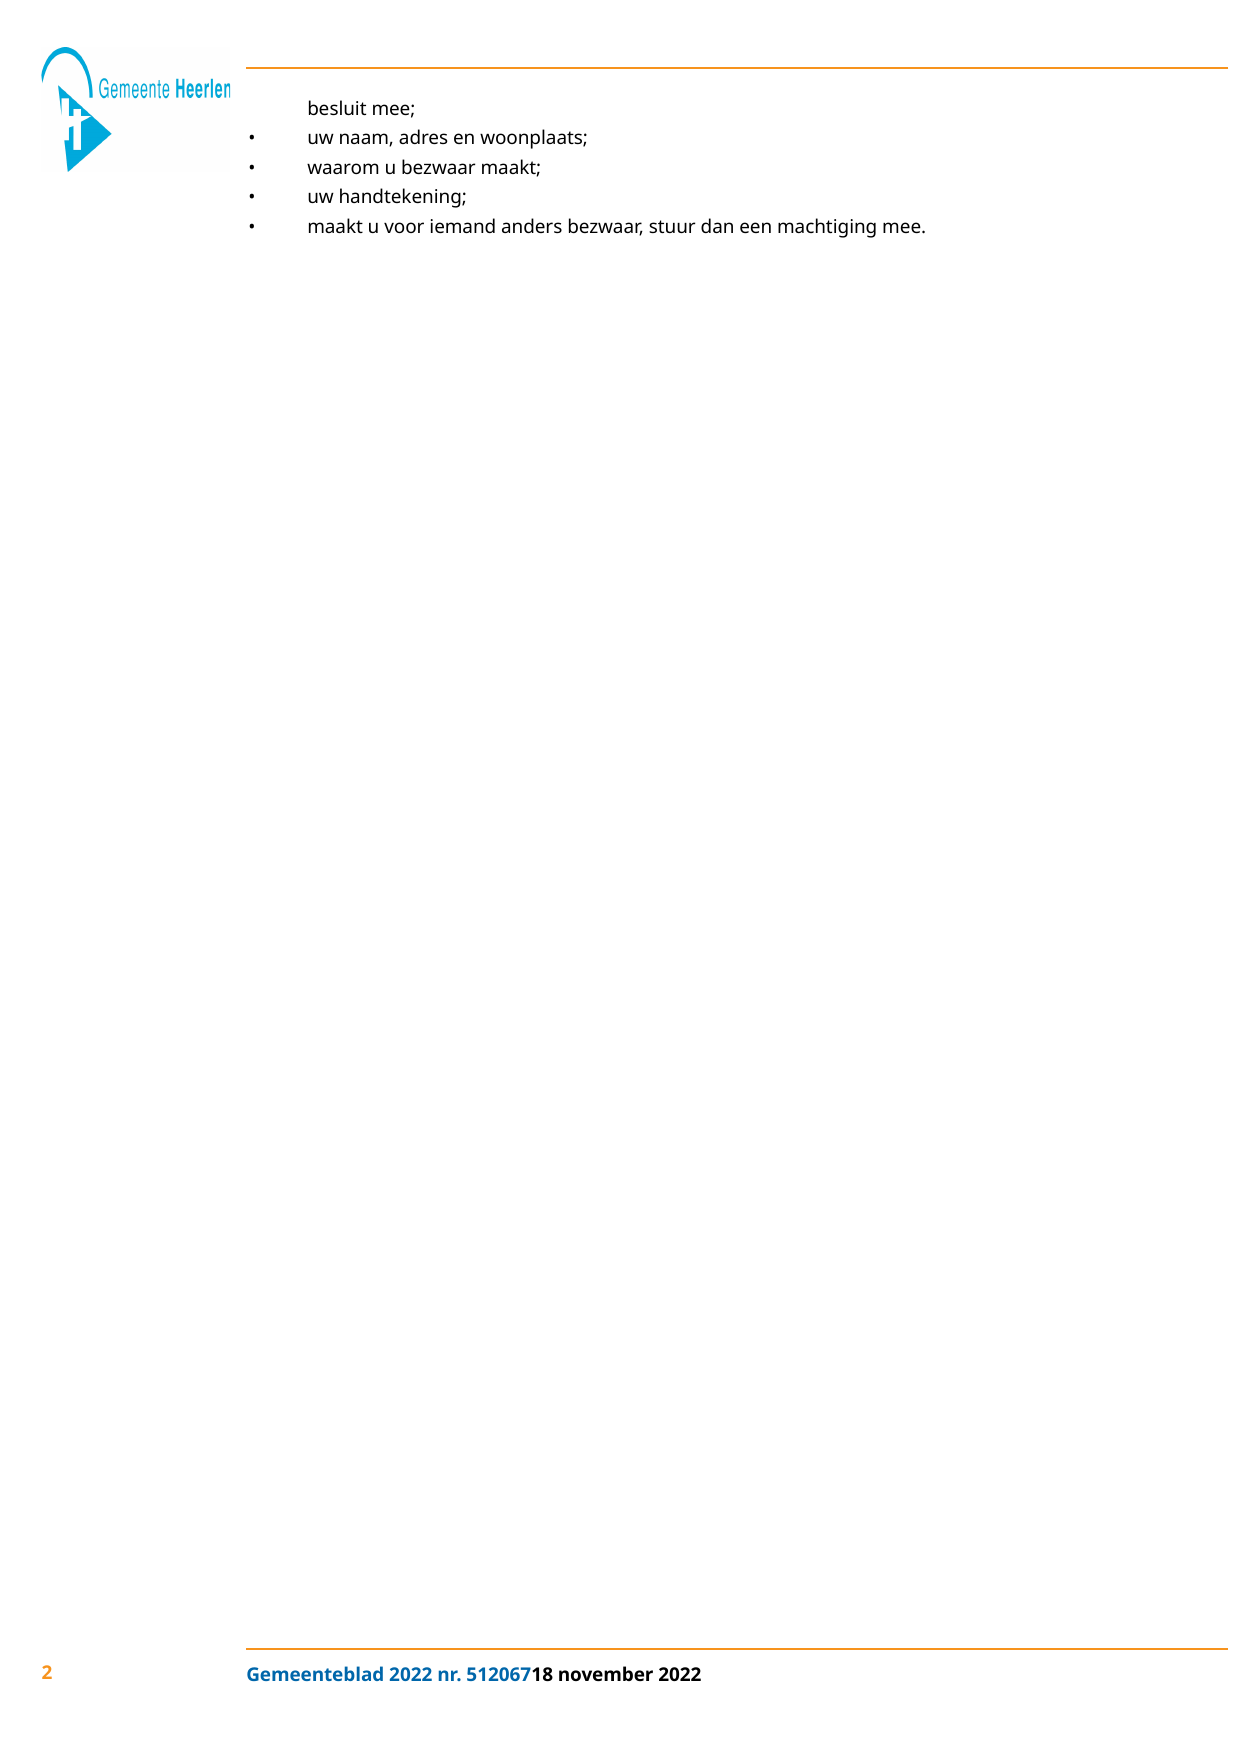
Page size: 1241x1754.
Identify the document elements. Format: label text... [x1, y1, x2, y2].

picture [41, 47, 59, 70]
list waarom u bezwaar maakt; [248, 154, 1152, 180]
list uw handtekening; [248, 183, 1152, 209]
list besluit mee; [248, 95, 1152, 121]
list maakt u voor iemand anders bezwaar, stuur dan een machtiging mee. [248, 213, 1152, 239]
list uw naam, adres en woonplaats; [248, 124, 1152, 150]
picture [41, 47, 231, 172]
